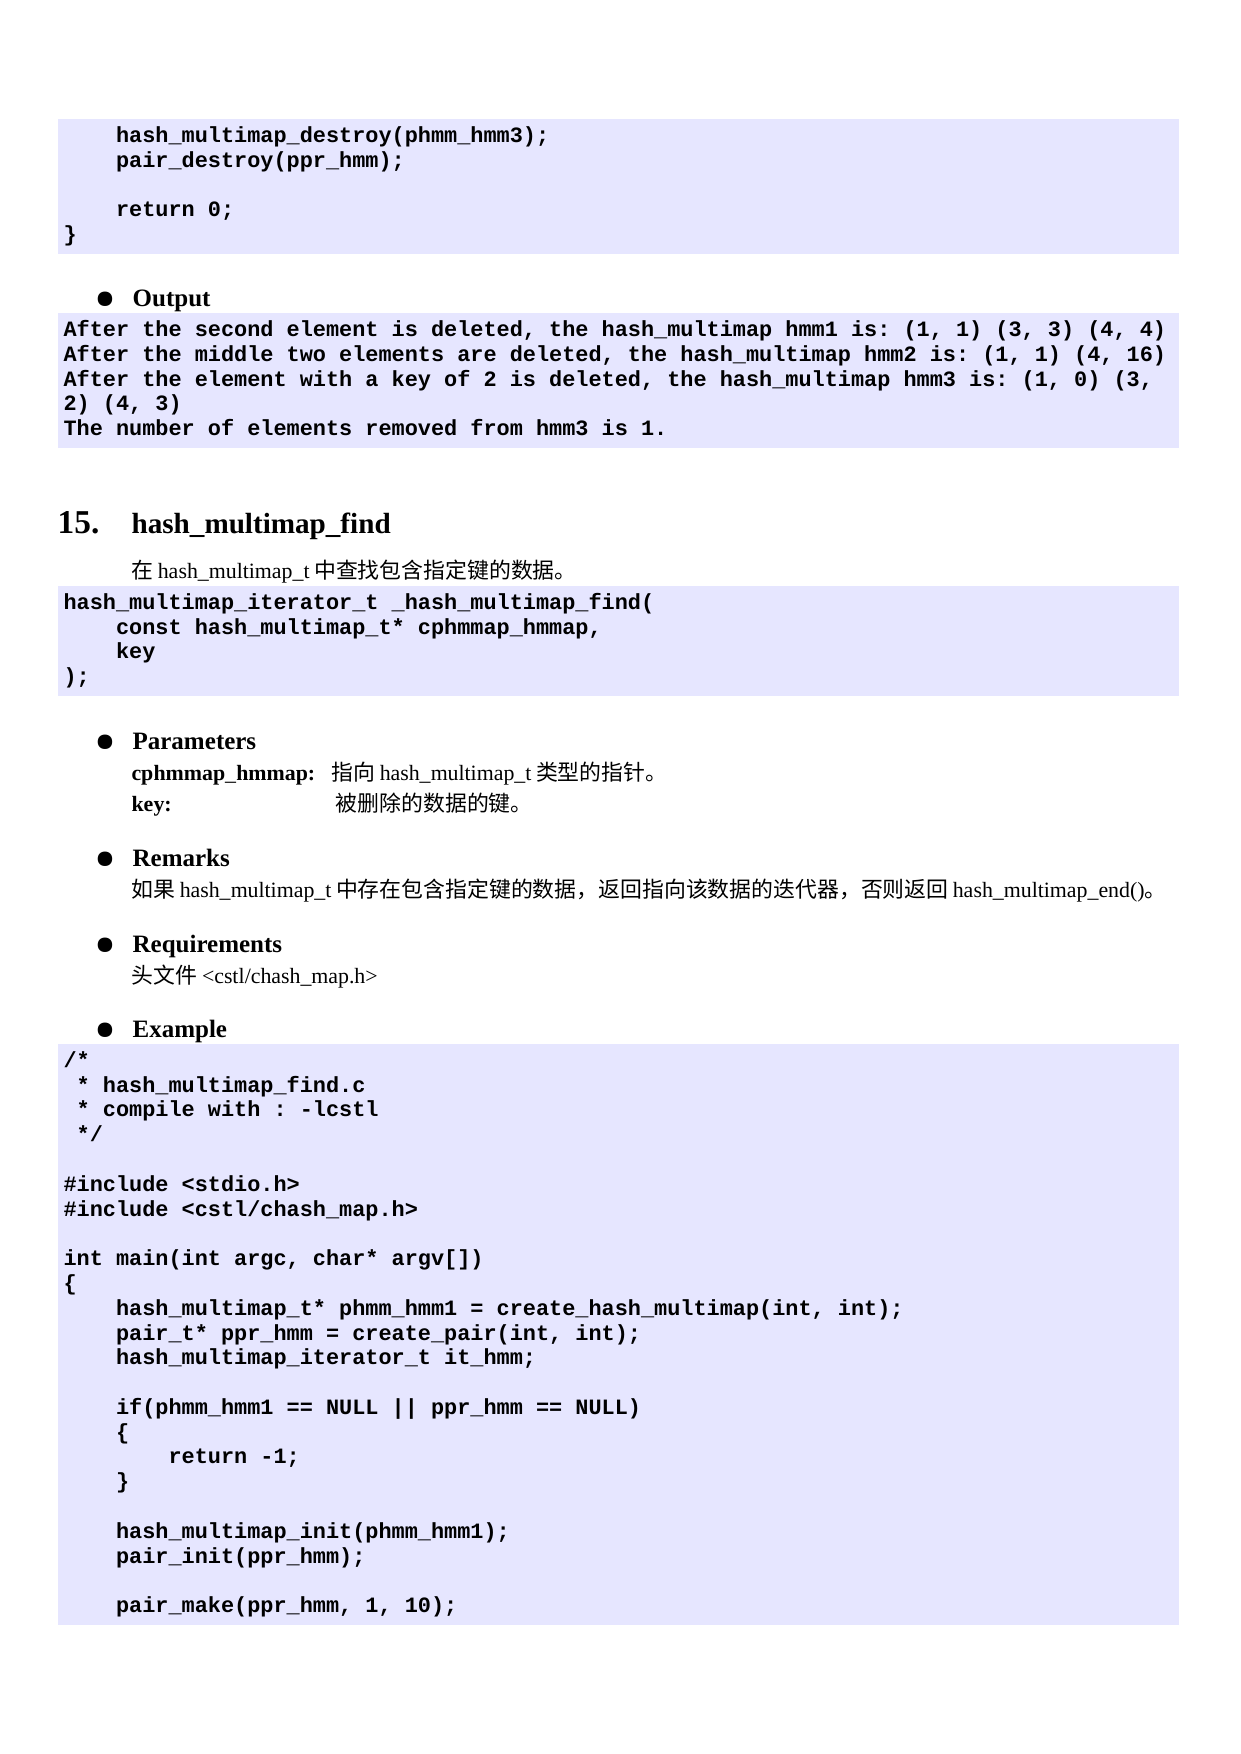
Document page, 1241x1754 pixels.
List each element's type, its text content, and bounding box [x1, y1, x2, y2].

text cphmmap_hmmap: 指向hash_multimap_t类型的指针。 [57, 755, 1179, 786]
text 如果hash_multimap_t中存在包含指定键的数据，返回指向该数据的迭代器，否则返回hash_multimap_end()。 [57, 872, 1179, 904]
table_header hash_multimap_destroy(phmm_hmm3); pair_destroy(ppr_hmm); return 0; } [58, 119, 1179, 254]
table_header After the second element is deleted, the hash_multimap hmm1 is: (1, 1) (3, 3) (4, 4) After the middle two elements are deleted, the hash_multimap hmm2 is: (1, 1) (4, 16) After the element with a key of 2 is deleted, the hash_multimap hmm3 is: (1, 0) (3, 2) (4, 3) The number of elements removed from hmm3 is 1. [58, 313, 1179, 448]
list Parameters [95, 726, 1179, 755]
list Requirements [95, 929, 1179, 958]
table_header hash_multimap_iterator_t _hash_multimap_find( const hash_multimap_t* cphmmap_hmmap, key ); [58, 586, 1179, 696]
list Output [95, 283, 1179, 312]
list Example [95, 1014, 1179, 1043]
subtitle hash_multimap_find [57, 503, 1179, 541]
text 头文件 <cstl/chash_map.h> [57, 958, 1179, 989]
text key: 被删除的数据的键。 [57, 786, 1179, 818]
table_header /* * hash_multimap_find.c * compile with : -lcstl */ #include <stdio.h> #include <cstl/chash_map.h> int main(int argc, char* argv[]) { hash_multimap_t* phmm_hmm1 = create_hash_multimap(int, int); pair_t* ppr_hmm = create_pair(int, int); hash_multimap_iterator_t it_hmm; if(phmm_hmm1 == NULL || ppr_hmm == NULL) { return -1; } hash_multimap_init(phmm_hmm1); pair_init(ppr_hmm); pair_make(ppr_hmm, 1, 10); [58, 1044, 1179, 1625]
text 在hash_multimap_t中查找包含指定键的数据。 [57, 553, 1179, 585]
list Remarks [95, 843, 1179, 872]
